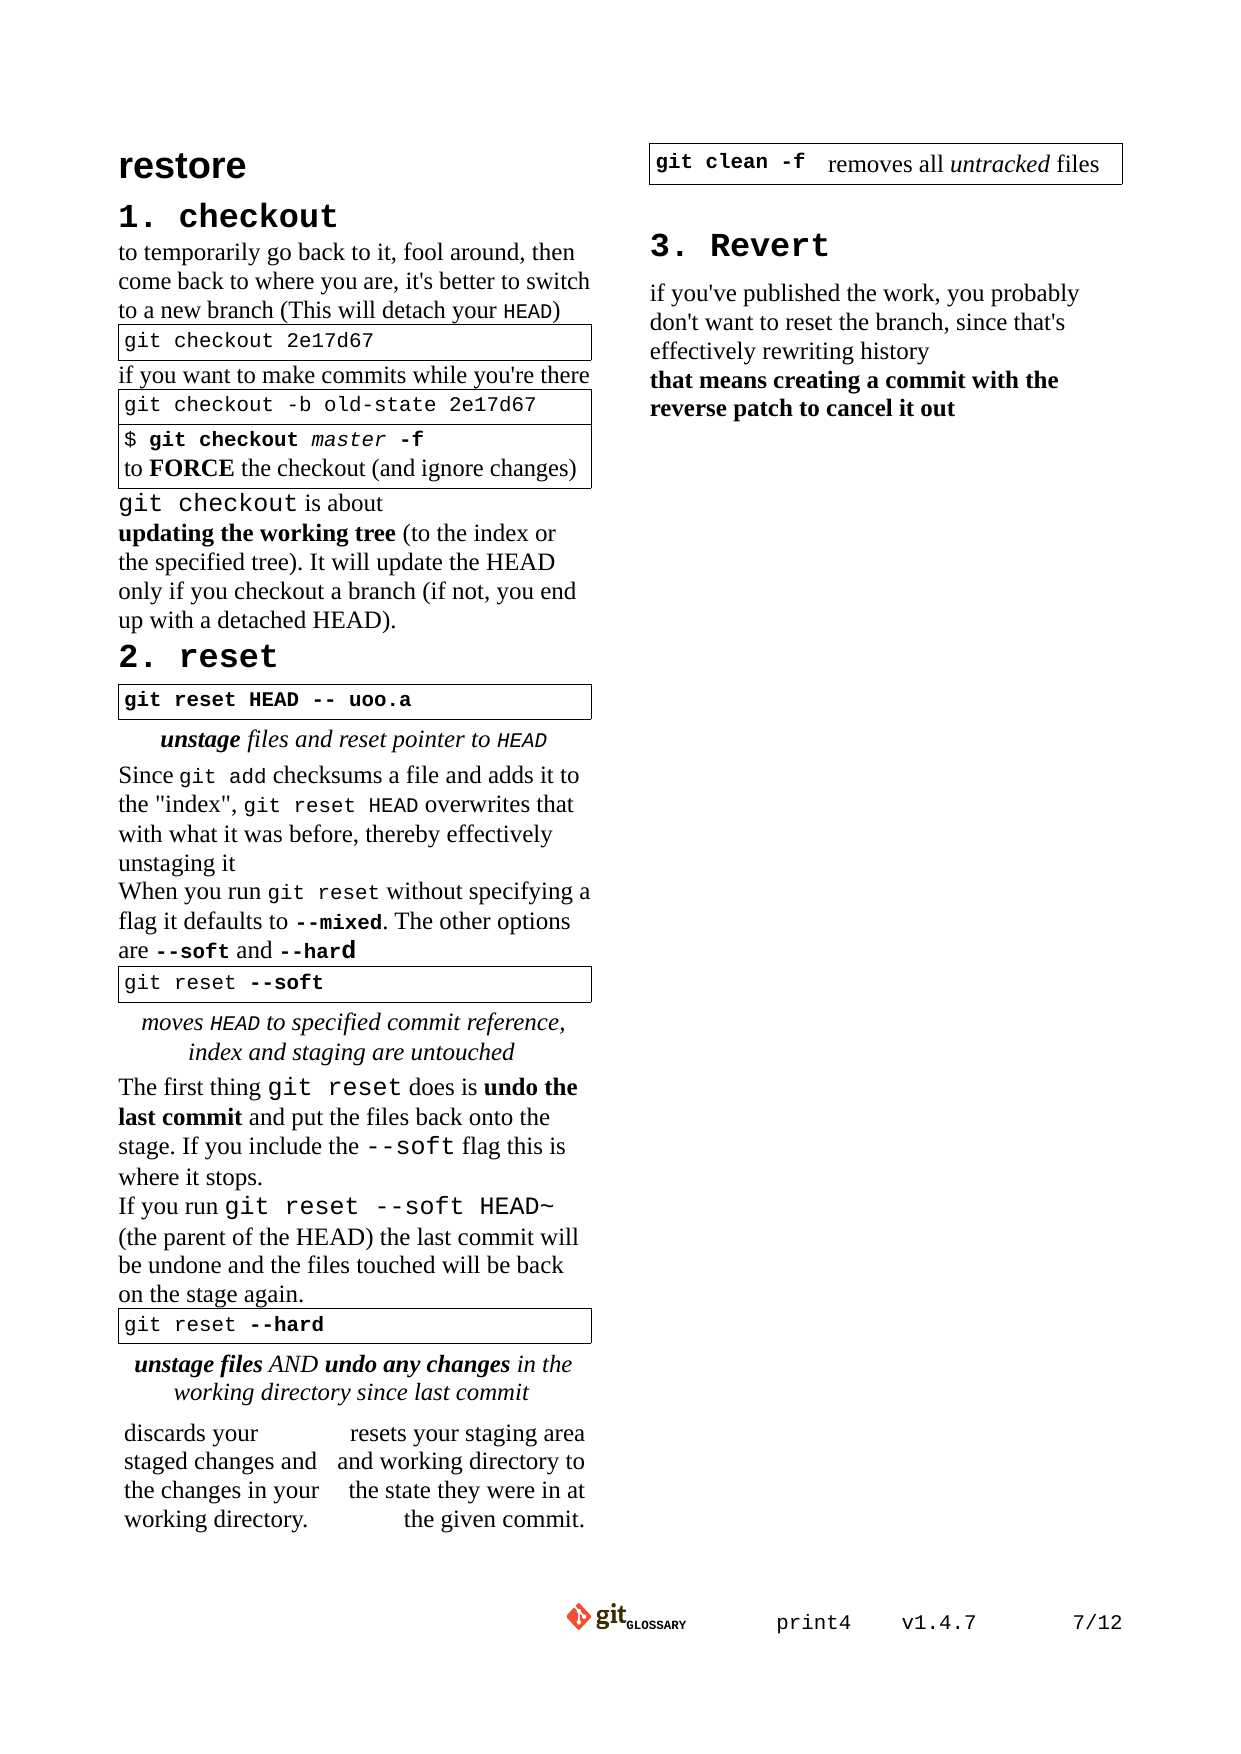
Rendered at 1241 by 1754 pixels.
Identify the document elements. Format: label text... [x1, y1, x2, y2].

table_header removes all untracked files [822, 144, 1122, 183]
table_cell $ git checkout master -f to FORCE the checkout (and ignore changes) [119, 425, 591, 488]
text updating the working tree (to the index or the specified tree). It will update the HEAD only if you checkout a branch (if not, you end up with a detached HEAD). [118, 518, 591, 633]
text that means creating a commit with the reverse patch to cancel it out [649, 365, 1122, 422]
subtitle 1. checkout [118, 199, 591, 237]
table_cell resets your staging area and working directory to the state they were in at the given commit. [326, 1412, 591, 1538]
table_header git reset HEAD -- uoo.a [119, 685, 591, 719]
picture [566, 1603, 627, 1630]
table_header git clean -f [650, 144, 822, 183]
table_cell discards your staged changes and the changes in your working directory. [118, 1412, 326, 1538]
table_header git checkout -b old-state 2e17d67 [119, 390, 591, 424]
text to temporarily go back to it, fool around, then come back to where you are, it's better to switch to a new branch (This will detach your HEAD) [118, 237, 591, 324]
text Since git add checksums a file and adds it to the "index", git reset HEAD overwrites that with what it was before, thereby effectively unstaging it [118, 760, 591, 876]
text If you run git reset --soft HEAD~ (the parent of the HEAD) the last commit will be undone and the files touched will be back on the stage again. [118, 1191, 591, 1308]
text git checkout is about [118, 489, 591, 518]
text if you want to make commits while you're there [118, 361, 591, 388]
table_header git reset --hard [119, 1309, 591, 1343]
text The first thing git reset does is undo the last commit and put the files back onto the stage. If you include the --soft flag this is where it stops. [118, 1072, 591, 1191]
table_cell moves HEAD to specified commit reference, index and staging are untouched [118, 1003, 591, 1072]
text When you run git reset without specifying a flag it defaults to --mixed. The other options are --soft and --hard [118, 876, 591, 966]
subtitle 2. reset [118, 639, 591, 677]
subtitle 3. Revert [649, 228, 1122, 266]
table_header git reset --soft [119, 967, 591, 1002]
text if you've published the work, you probably don't want to reset the branch, since that's effectively rewriting history [649, 278, 1122, 365]
table_cell unstage files AND undo any changes in the working directory since last commit [118, 1344, 591, 1412]
table_cell unstage files and reset pointer to HEAD [118, 720, 591, 760]
subtitle restore [118, 143, 591, 187]
table_header git checkout 2e17d67 [119, 325, 591, 359]
